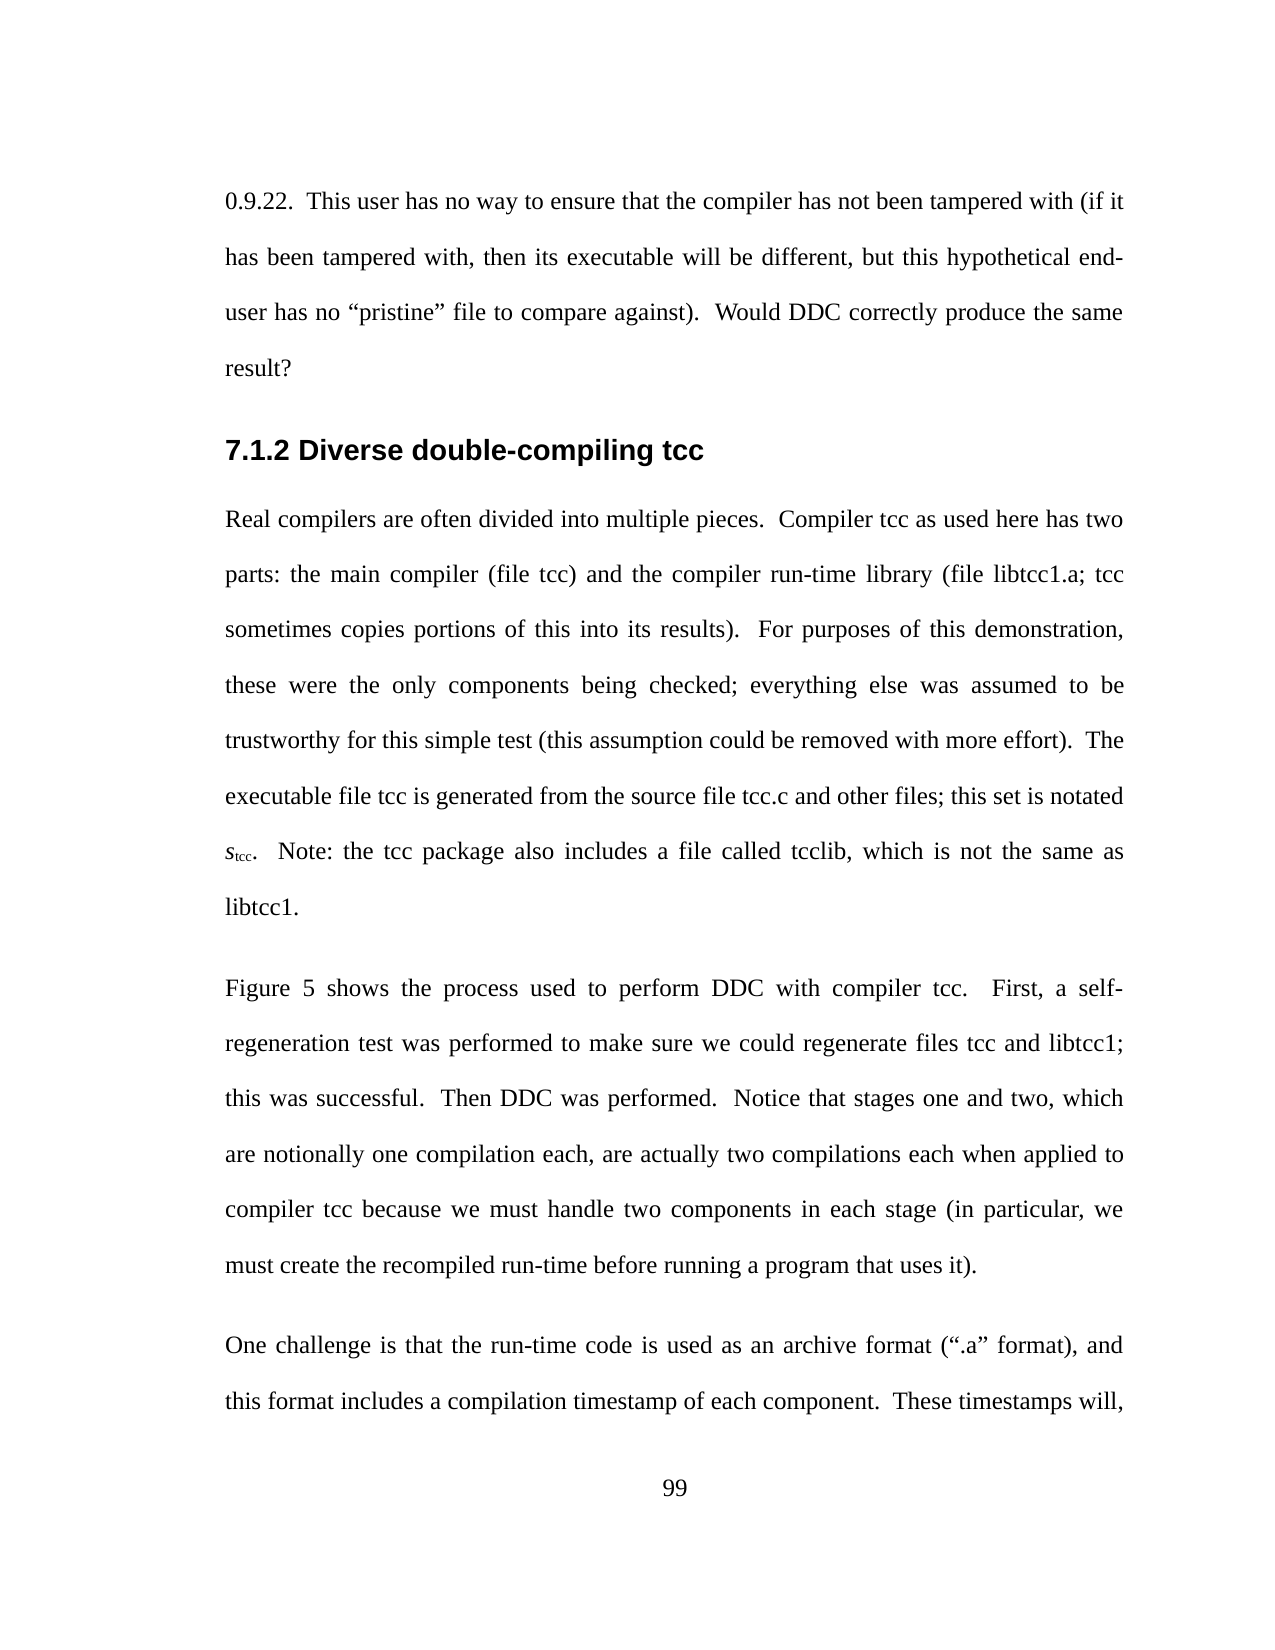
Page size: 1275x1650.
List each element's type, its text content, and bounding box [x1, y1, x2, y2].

text 0.9.22. This user has no way to ensure that the compiler has not been tampered with (if it has been tampered with, then its executable will be different, but this hypothetical end-user has no “pristine” file to compare against). Would DDC correctly produce the same result? [225, 187, 1125, 381]
text One challenge is that the run-time code is used as an archive format (“.a” format), and this format includes a compilation timestamp of each component. These timestamps will, [225, 1332, 1125, 1415]
subtitle Diverse double-compiling tcc [225, 434, 1125, 467]
text Real compilers are often divided into multiple pieces. Compiler tcc as used here has two parts: the main compiler (file tcc) and the compiler run-time library (file libtcc1.a; tcc sometimes copies portions of this into its results). For purposes of this demonstration, these were the only components being checked; everything else was assumed to be trustworthy for this simple test (this assumption could be removed with more effort). The executable file tcc is generated from the source file tcc.c and other files; this set is notated stcc. Note: the tcc package also includes a file called tcclib, which is not the same as libtcc1. [225, 505, 1125, 920]
text Figure 5 shows the process used to perform DDC with compiler tcc. First, a self-regeneration test was performed to make sure we could regenerate files tcc and libtcc1; this was successful. Then DDC was performed. Notice that stages one and two, which are notionally one compilation each, are actually two compilations each when applied to compiler tcc because we must handle two components in each stage (in particular, we must create the recompiled run-time before running a program that uses it). [225, 974, 1125, 1278]
